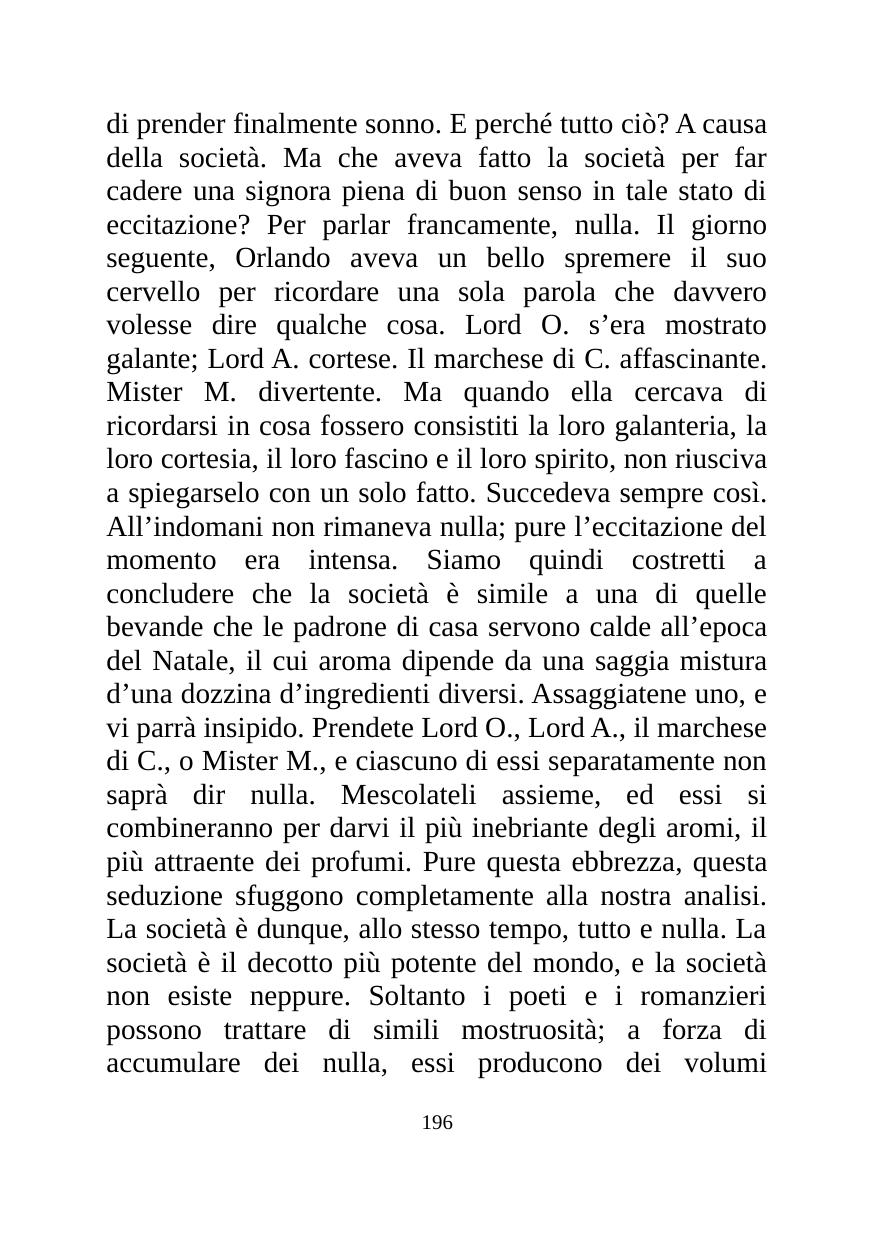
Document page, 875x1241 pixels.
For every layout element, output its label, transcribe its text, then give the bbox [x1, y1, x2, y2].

text di prender finalmente sonno. E perché tutto ciò? A causa della società. Ma che aveva fatto la società per far cadere una signora piena di buon senso in tale stato di eccitazione? Per parlar francamente, nulla. Il giorno seguente, Orlando aveva un bello spremere il suo cervello per ricordare una sola parola che davvero volesse dire qualche cosa. Lord O. s’era mostrato galante; Lord A. cortese. Il marchese di C. affascinante. Mister M. divertente. Ma quando ella cercava di ricordarsi in cosa fossero consistiti la loro galanteria, la loro cortesia, il loro fascino e il loro spirito, non riusciva a spiegarselo con un solo fatto. Succedeva sempre così. All’indomani non rimaneva nulla; pure l’eccitazione del momento era intensa. Siamo quindi costretti a concludere che la società è simile a una di quelle bevande che le padrone di casa servono calde all’epoca del Natale, il cui aroma dipende da una saggia mistura d’una dozzina d’ingredienti diversi. Assaggiatene uno, e vi parrà insipido. Prendete Lord O., Lord A., il marchese di C., o Mister M., e ciascuno di essi separatamente non saprà dir nulla. Mescolateli assieme, ed essi si combineranno per darvi il più inebriante degli aromi, il più attraente dei profumi. Pure questa ebbrezza, questa seduzione sfuggono completamente alla nostra analisi. La società è dunque, allo stesso tempo, tutto e nulla. La società è il decotto più potente del mondo, e la società non esiste neppure. Soltanto i poeti e i romanzieri possono trattare di simili mostruosità; a forza di accumulare dei nulla, essi producono dei volumi [106, 106, 768, 1079]
